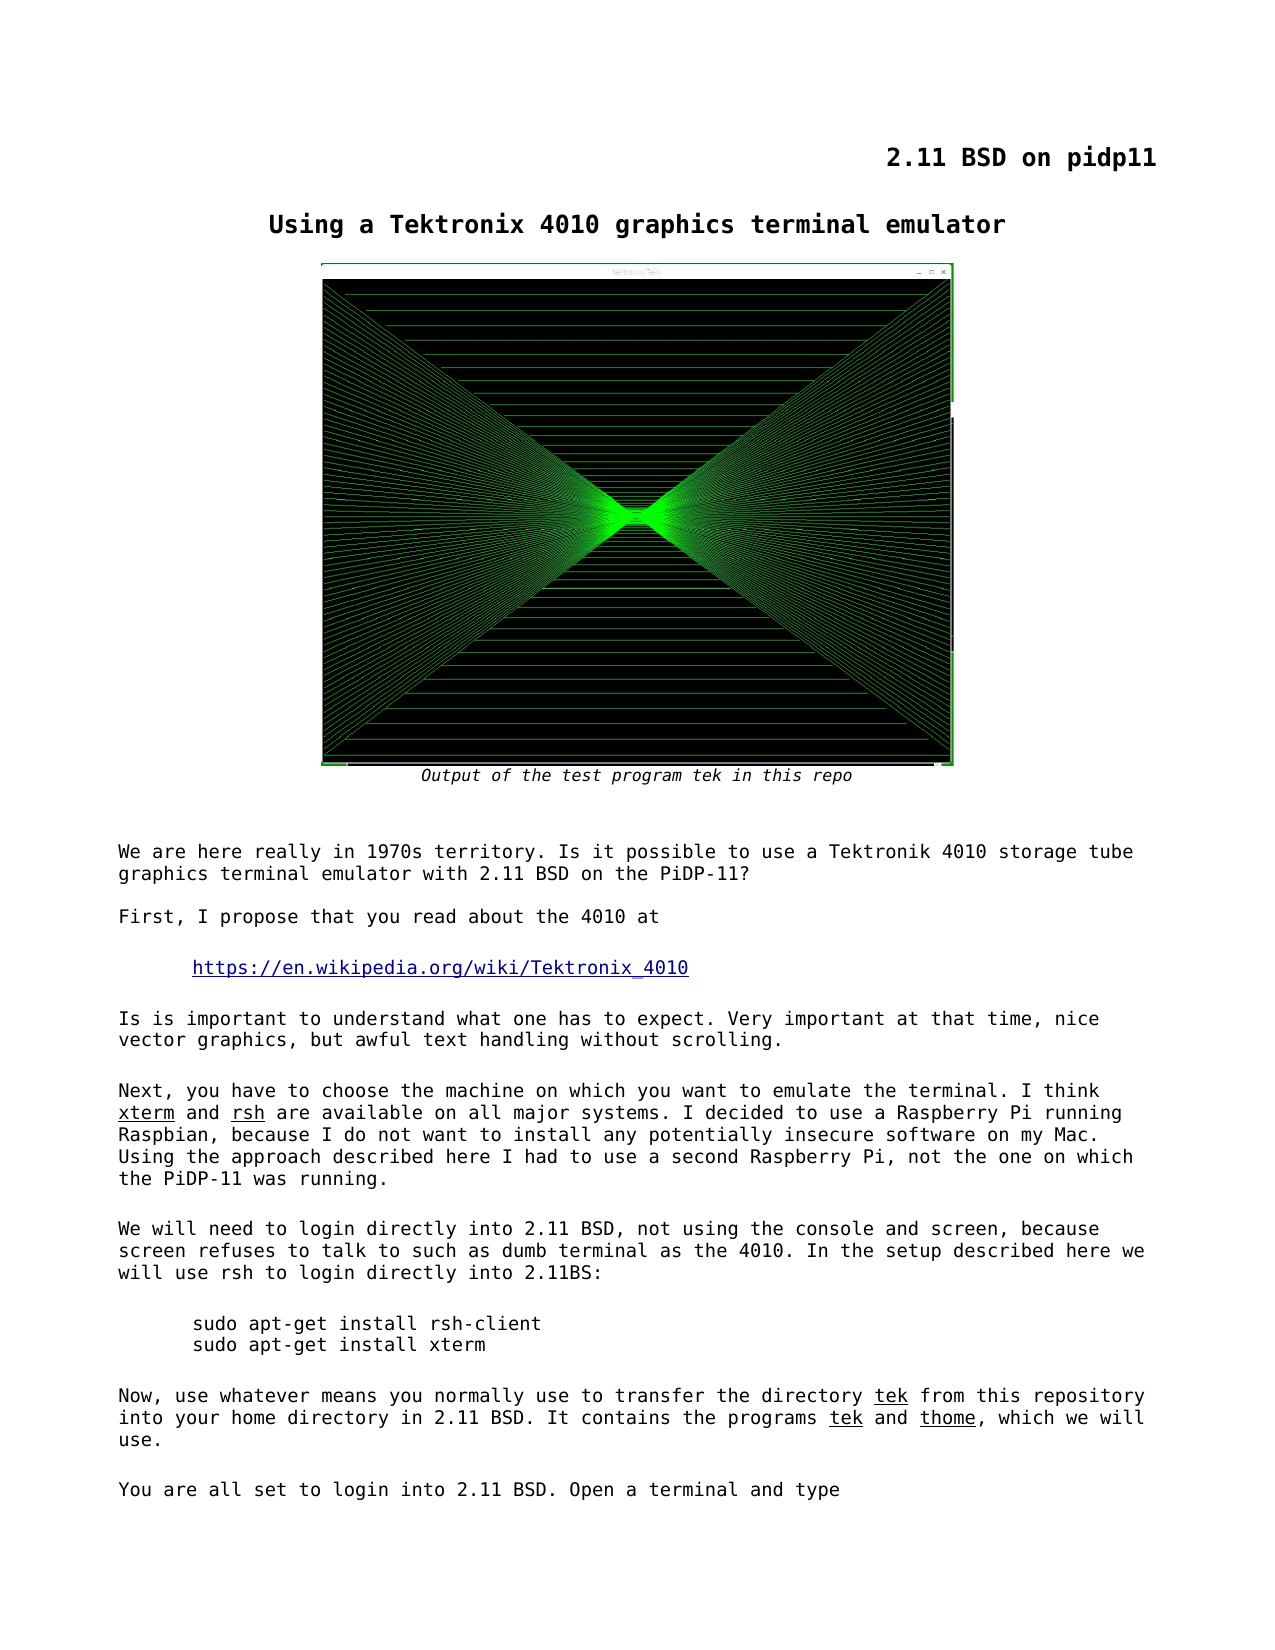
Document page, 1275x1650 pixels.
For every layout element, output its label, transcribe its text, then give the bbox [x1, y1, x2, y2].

text Is is important to understand what one has to expect. Very important at that time, nice vector graphics, but awful text handling without scrolling. [118, 1008, 1157, 1051]
text https://en.wikipedia.org/wiki/Tektronix_4010 [118, 957, 1157, 979]
text Now, use whatever means you normally use to transfer the directory tek from this repository into your home directory in 2.11 BSD. It contains the programs tek and thome, which we will use. [118, 1385, 1157, 1451]
text You are all set to login into 2.11 BSD. Open a terminal and type [118, 1479, 1157, 1501]
text We are here really in 1970s territory. Is it possible to use a Tektronik 4010 storage tube graphics terminal emulator with 2.11 BSD on the PiDP-11? [118, 841, 1157, 884]
text Output of the test program tek in this repo [321, 766, 954, 785]
text First, I propose that you read about the 4010 at [118, 906, 1157, 928]
text sudo apt-get install rsh-client [118, 1313, 1157, 1334]
text Next, you have to choose the machine on which you want to emulate the terminal. I think xterm and rsh are available on all major systems. I decided to use a Raspberry Pi running Raspbian, because I do not want to install any potentially insecure software on my Mac. Using the approach described here I had to use a second Raspberry Pi, not the one on which the PiDP-11 was running. [118, 1080, 1157, 1189]
picture [321, 263, 954, 766]
text We will need to login directly into 2.11 BSD, not using the console and screen, because screen refuses to talk to such as dumb terminal as the 4010. In the setup described here we will use rsh to login directly into 2.11BS: [118, 1218, 1157, 1284]
title Using a Tektronix 4010 graphics terminal emulator [118, 210, 1157, 239]
title 2.11 BSD on pidp11 [118, 143, 1157, 172]
text sudo apt-get install xterm [118, 1334, 1157, 1356]
